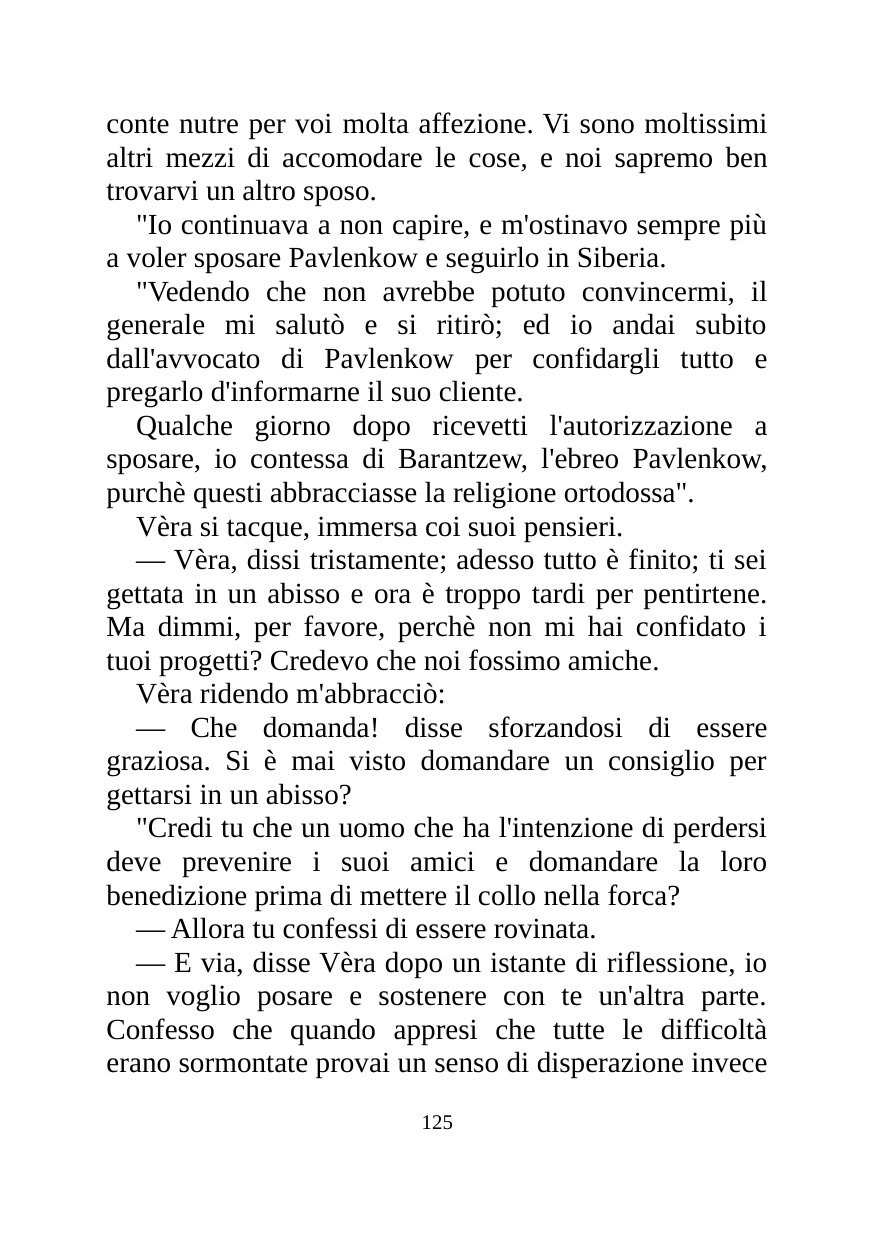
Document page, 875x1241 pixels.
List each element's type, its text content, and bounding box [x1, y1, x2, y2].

text — Vèra, dissi tristamente; adesso tutto è finito; ti sei gettata in un abisso e ora è troppo tardi per pentirtene. Ma dimmi, per favore, perchè non mi hai confidato i tuoi progetti? Credevo che noi fossimo amiche. [106, 542, 768, 676]
text Vèra si tacque, immersa coi suoi pensieri. [106, 509, 768, 542]
text "Credi tu che un uomo che ha l'intenzione di perdersi deve prevenire i suoi amici e domandare la loro benedizione prima di mettere il collo nella forca? [106, 811, 768, 911]
text — Che domanda! disse sforzandosi di essere graziosa. Si è mai visto domandare un consiglio per gettarsi in un abisso? [106, 710, 768, 811]
text "Io continuava a non capire, e m'ostinavo sempre più a voler sposare Pavlenkow e seguirlo in Siberia. [106, 207, 768, 274]
text Qualche giorno dopo ricevetti l'autorizzazione a sposare, io contessa di Barantzew, l'ebreo Pavlenkow, purchè questi abbracciasse la religione ortodossa". [106, 408, 768, 509]
text — Allora tu confessi di essere rovinata. [106, 911, 768, 945]
text conte nutre per voi molta affezione. Vi sono moltissimi altri mezzi di accomodare le cose, e noi sapremo ben trovarvi un altro sposo. [106, 106, 768, 207]
text "Vedendo che non avrebbe potuto convincermi, il generale mi salutò e si ritirò; ed io andai subito dall'avvocato di Pavlenkow per confidargli tutto e pregarlo d'informarne il suo cliente. [106, 274, 768, 408]
text — E via, disse Vèra dopo un istante di riflessione, io non voglio posare e sostenere con te un'altra parte. Confesso che quando appresi che tutte le difficoltà erano sormontate provai un senso di disperazione invece [106, 945, 768, 1079]
text Vèra ridendo m'abbracciò: [106, 676, 768, 710]
